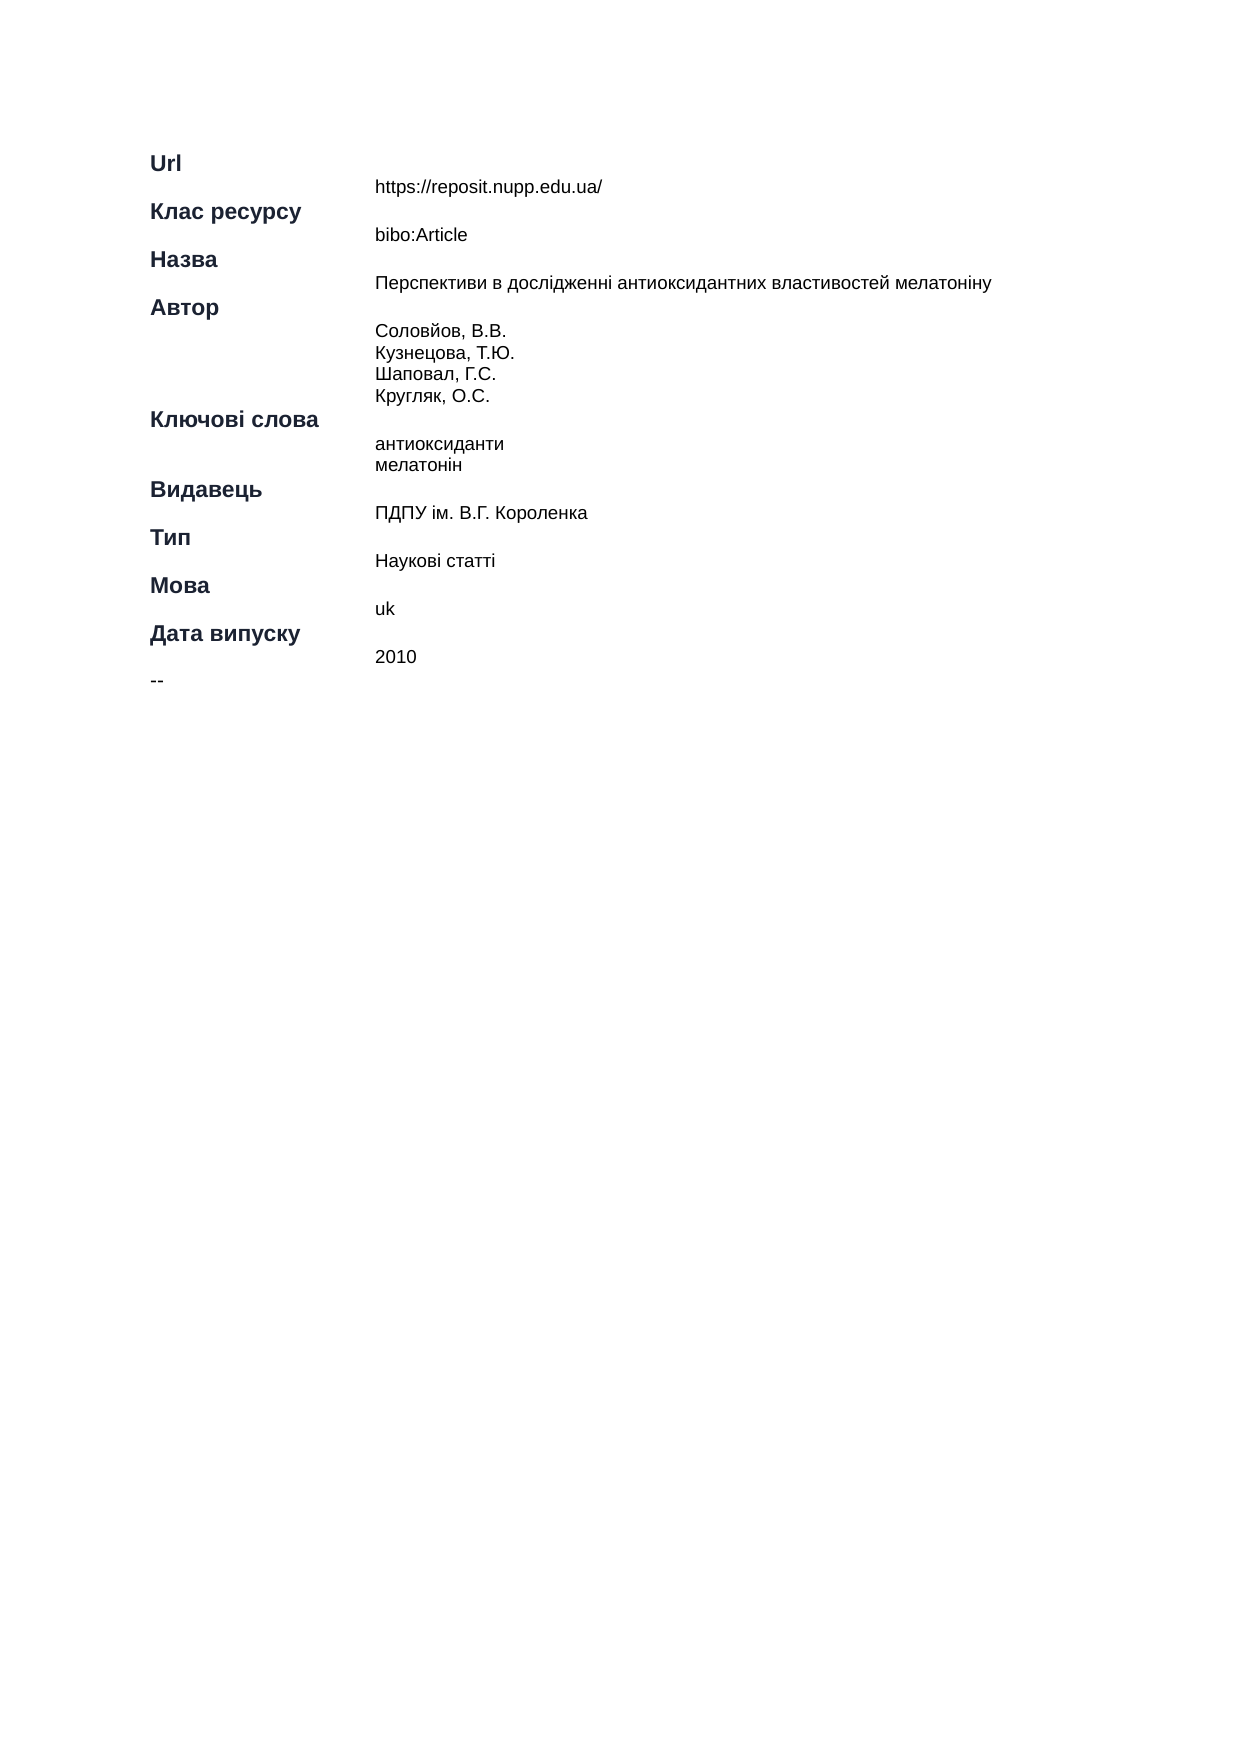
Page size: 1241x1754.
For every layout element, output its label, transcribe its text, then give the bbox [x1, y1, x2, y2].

text Дата випуску [150, 619, 1090, 646]
text Мова [150, 572, 1090, 598]
text мелатонін [375, 454, 1090, 476]
text 2010 [375, 646, 1090, 667]
text https://reposit.nupp.edu.ua/ [375, 176, 1090, 198]
text Кругляк, О.С. [375, 385, 1090, 406]
text Клас ресурсу [150, 198, 1090, 224]
text -- [150, 667, 1090, 691]
text Назва [150, 246, 1090, 272]
text bibo:Article [375, 224, 1090, 246]
text Перспективи в дослідженні антиоксидантних властивостей мелатоніну [375, 272, 1090, 294]
text Url [150, 150, 1090, 176]
text Тип [150, 524, 1090, 550]
text Автор [150, 294, 1090, 320]
text Соловйов, В.В. [375, 320, 1090, 342]
text Кузнецова, Т.Ю. [375, 342, 1090, 363]
text антиоксиданти [375, 433, 1090, 454]
text Шаповал, Г.С. [375, 363, 1090, 385]
text uk [375, 598, 1090, 619]
text Наукові статті [375, 550, 1090, 572]
text ПДПУ ім. В.Г. Короленка [375, 502, 1090, 524]
text Видавець [150, 476, 1090, 502]
text Ключові слова [150, 406, 1090, 433]
